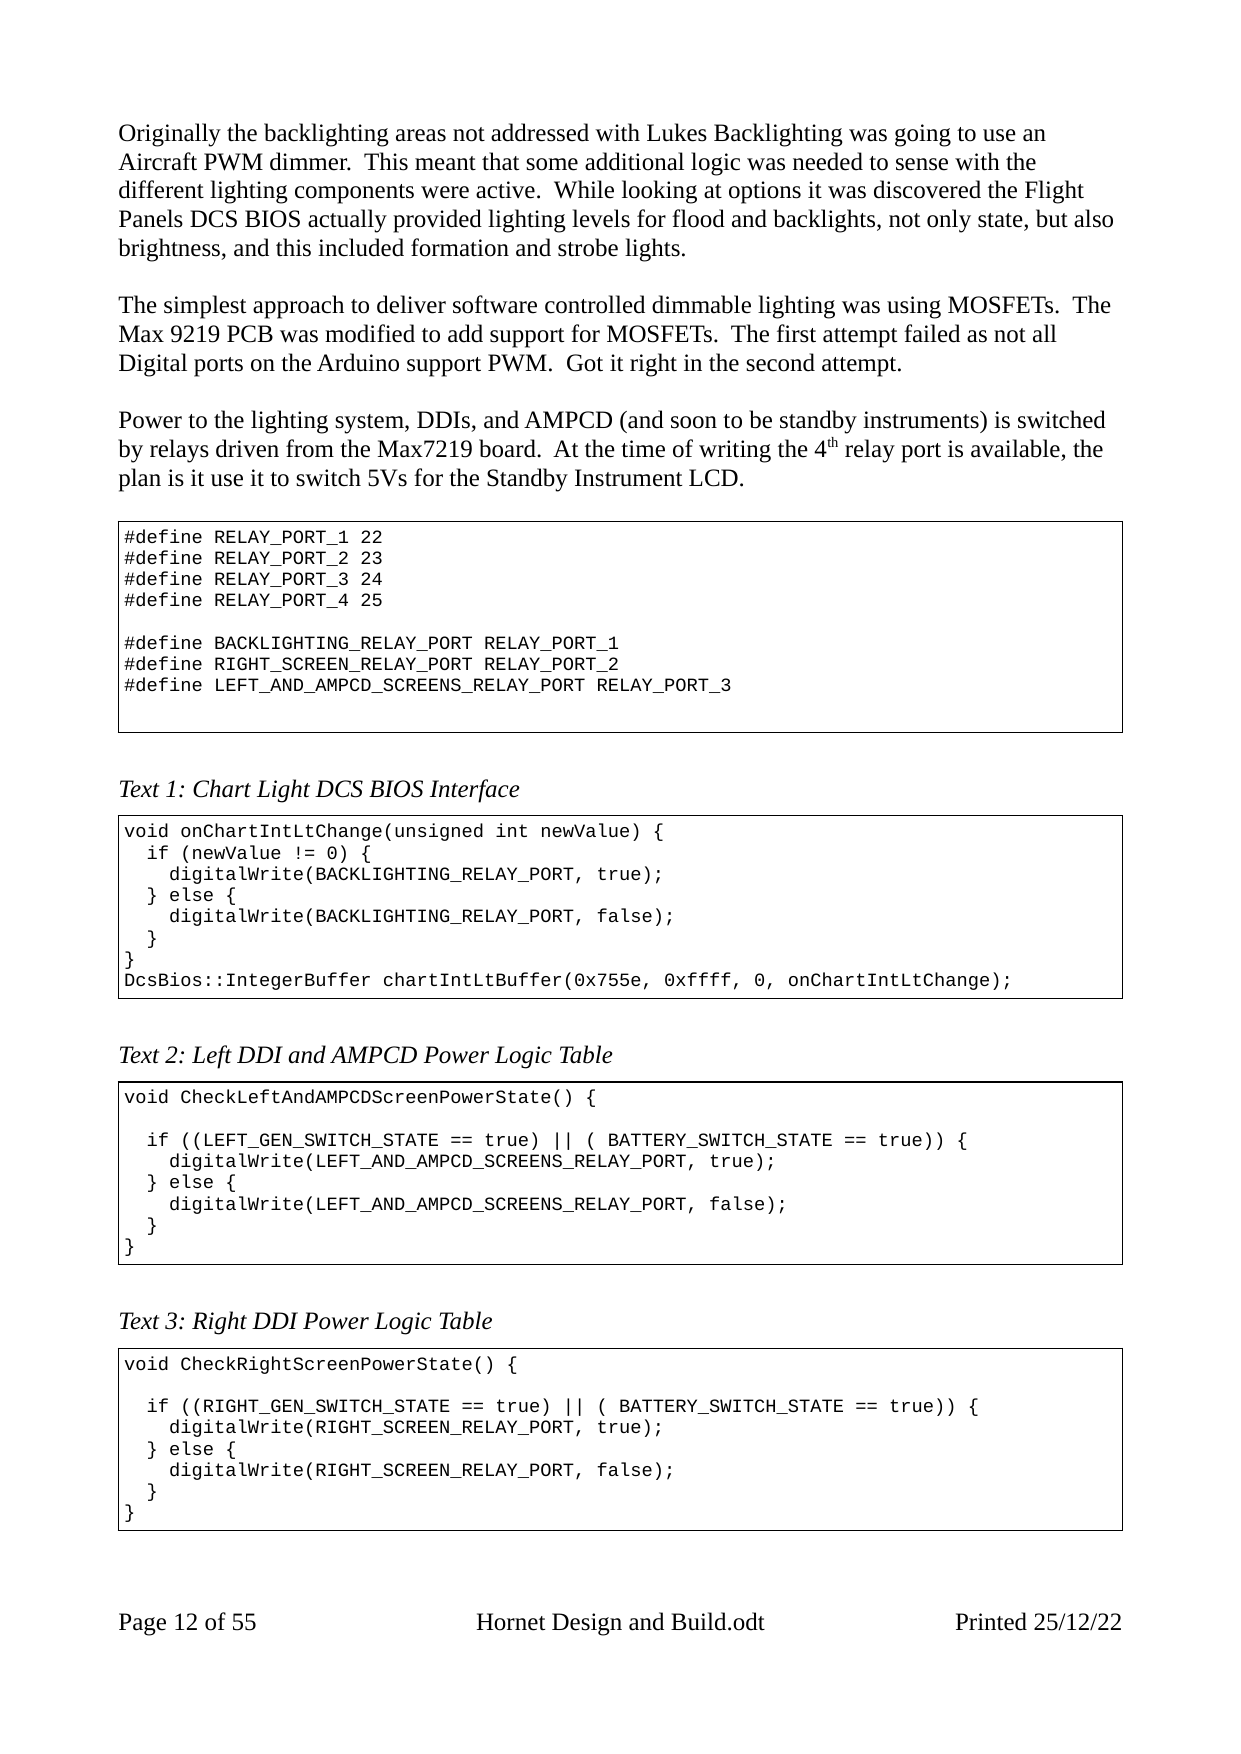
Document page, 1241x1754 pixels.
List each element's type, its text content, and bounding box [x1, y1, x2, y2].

text The simplest approach to deliver software controlled dimmable lighting was using MOSFETs. The Max 9219 PCB was modified to add support for MOSFETs. The first attempt failed as not all Digital ports on the Arduino support PWM. Got it right in the second attempt. [118, 291, 1122, 377]
text Text 1: Chart Light DCS BIOS Interface [118, 774, 1122, 803]
text Text 3: Right DDI Power Logic Table [118, 1306, 1122, 1335]
text Originally the backlighting areas not addressed with Lukes Backlighting was going to use an Aircraft PWM dimmer. This meant that some additional logic was needed to sense with the different lighting components were active. While looking at options it was discovered the Flight Panels DCS BIOS actually provided lighting levels for flood and backlights, not only state, but also brightness, and this included formation and strobe lights. [118, 118, 1122, 262]
text Power to the lighting system, DDIs, and AMPCD (and soon to be standby instruments) is switched by relays driven from the Max7219 board. At the time of writing the 4th relay port is available, the plan is it use it to switch 5Vs for the Standby Instrument LCD. [118, 406, 1122, 492]
table_header #define RELAY_PORT_1 22 #define RELAY_PORT_2 23 #define RELAY_PORT_3 24 #define RELAY_PORT_4 25 #define BACKLIGHTING_RELAY_PORT RELAY_PORT_1 #define RIGHT_SCREEN_RELAY_PORT RELAY_PORT_2 #define LEFT_AND_AMPCD_SCREENS_RELAY_PORT RELAY_PORT_3 [119, 522, 1122, 732]
table_header void onChartIntLtChange(unsigned int newValue) { if (newValue != 0) { digitalWrite(BACKLIGHTING_RELAY_PORT, true); } else { digitalWrite(BACKLIGHTING_RELAY_PORT, false); } } DcsBios::IntegerBuffer chartIntLtBuffer(0x755e, 0xffff, 0, onChartIntLtChange); [119, 816, 1122, 998]
table_header void CheckRightScreenPowerState() { if ((RIGHT_GEN_SWITCH_STATE == true) || ( BATTERY_SWITCH_STATE == true)) { digitalWrite(RIGHT_SCREEN_RELAY_PORT, true); } else { digitalWrite(RIGHT_SCREEN_RELAY_PORT, false); } } [119, 1349, 1122, 1530]
text Text 2: Left DDI and AMPCD Power Logic Table [118, 1040, 1122, 1069]
table_header void CheckLeftAndAMPCDScreenPowerState() { if ((LEFT_GEN_SWITCH_STATE == true) || ( BATTERY_SWITCH_STATE == true)) { digitalWrite(LEFT_AND_AMPCD_SCREENS_RELAY_PORT, true); } else { digitalWrite(LEFT_AND_AMPCD_SCREENS_RELAY_PORT, false); } } [119, 1083, 1122, 1264]
